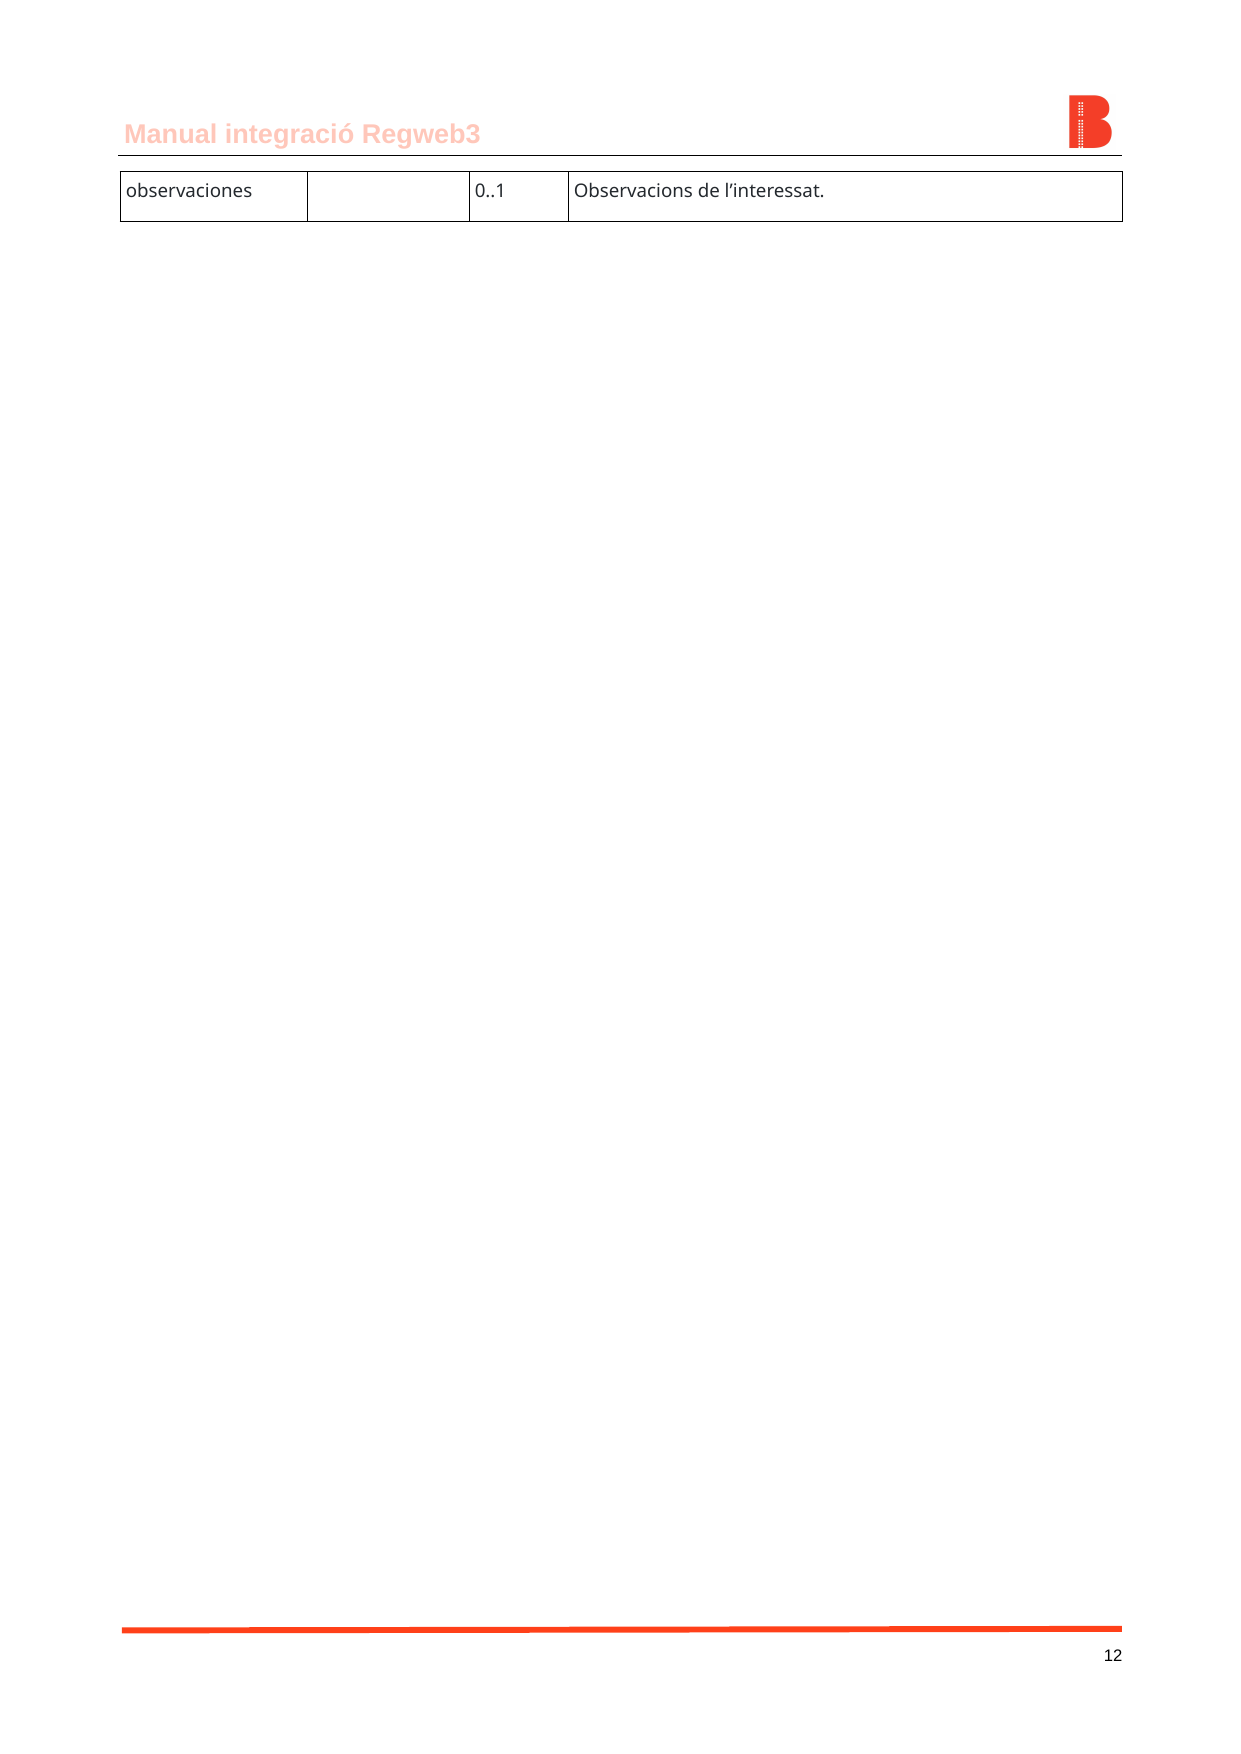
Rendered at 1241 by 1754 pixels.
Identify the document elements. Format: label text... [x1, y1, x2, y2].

table_cell observaciones [121, 172, 307, 221]
picture [1063, 94, 1117, 150]
table_cell Observacions de l’interessat. [569, 172, 1122, 221]
table_cell [308, 172, 469, 221]
table_cell 0..1 [470, 172, 568, 221]
